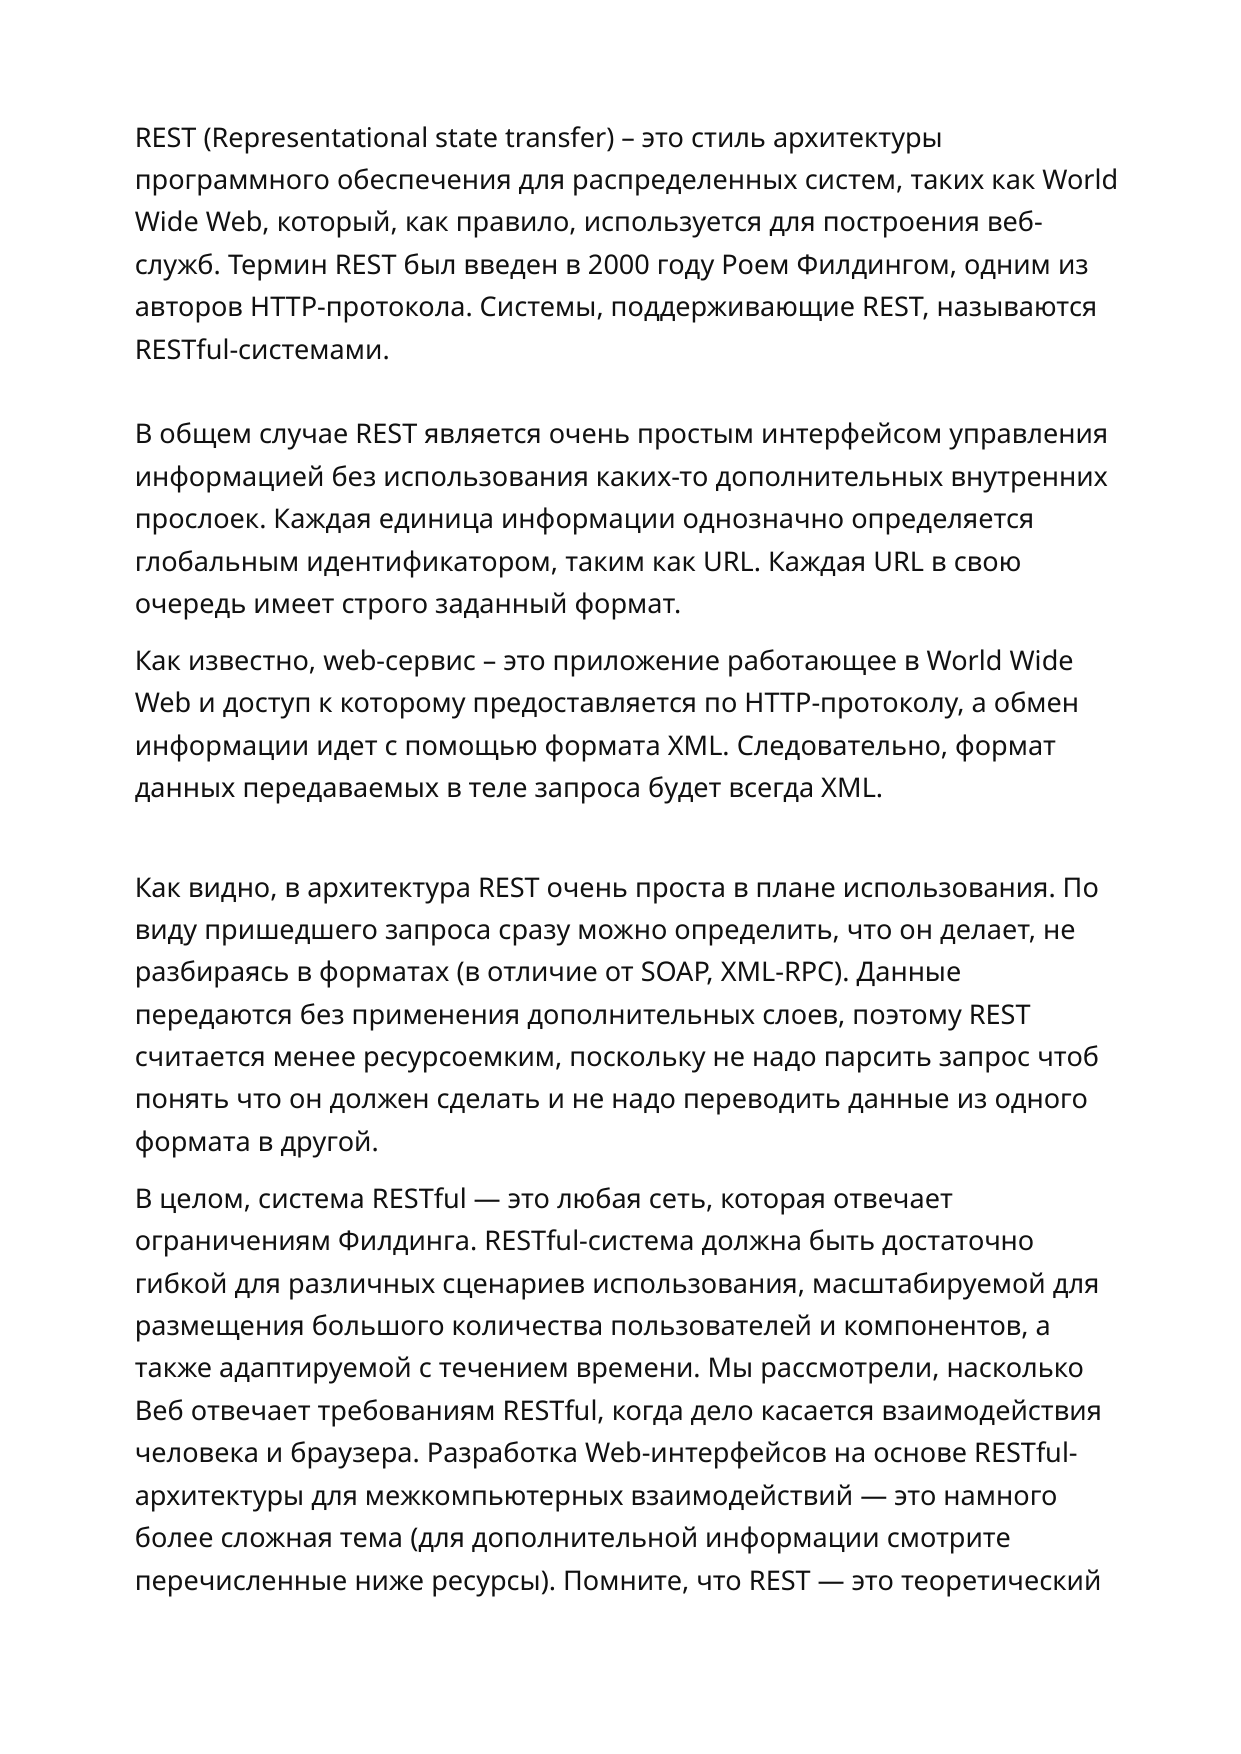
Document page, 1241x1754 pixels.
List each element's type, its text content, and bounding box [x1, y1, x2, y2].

text В целом, система RESTful — это любая сеть, которая отвечает ограничениям Филдинга. RESTful-система должна быть достаточно гибкой для различных сценариев использования, масштабируемой для размещения большого количества пользователей и компонентов, а также адаптируемой с течением времени. Мы рассмотрели, насколько Веб отвечает требованиям RESTful, когда дело касается взаимодействия человека и браузера. Разработка Web-интерфейсов на основе RESTful-архитектуры для межкомпьютерных взаимодействий — это намного более сложная тема (для дополнительной информации смотрите перечисленные ниже ресурсы). Помните, что REST — это теоретический [134, 1179, 1121, 1598]
text REST (Representational state transfer) – это стиль архитектуры программного обеспечения для распределенных систем, таких как World Wide Web, который, как правило, используется для построения веб-служб. Термин REST был введен в 2000 году Роем Филдингом, одним из авторов HTTP-протокола. Системы, поддерживающие REST, называются RESTful-системами. В общем случае REST является очень простым интерфейсом управления информацией без использования каких-то дополнительных внутренних прослоек. Каждая единица информации однозначно определяется глобальным идентификатором, таким как URL. Каждая URL в свою очередь имеет строго заданный формат. [134, 118, 1121, 621]
text Как видно, в архитектура REST очень проста в плане использования. По виду пришедшего запроса сразу можно определить, что он делает, не разбираясь в форматах (в отличие от SOAP, XML-RPC). Данные передаются без применения дополнительных слоев, поэтому REST считается менее ресурсоемким, поскольку не надо парсить запрос чтоб понять что он должен сделать и не надо переводить данные из одного формата в другой. [134, 868, 1121, 1159]
text Как известно, web-сервис – это приложение работающее в World Wide Web и доступ к которому предоставляется по HTTP-протоколу, а обмен информации идет с помощью формата XML. Следовательно, формат данных передаваемых в теле запроса будет всегда XML. [134, 641, 1121, 848]
